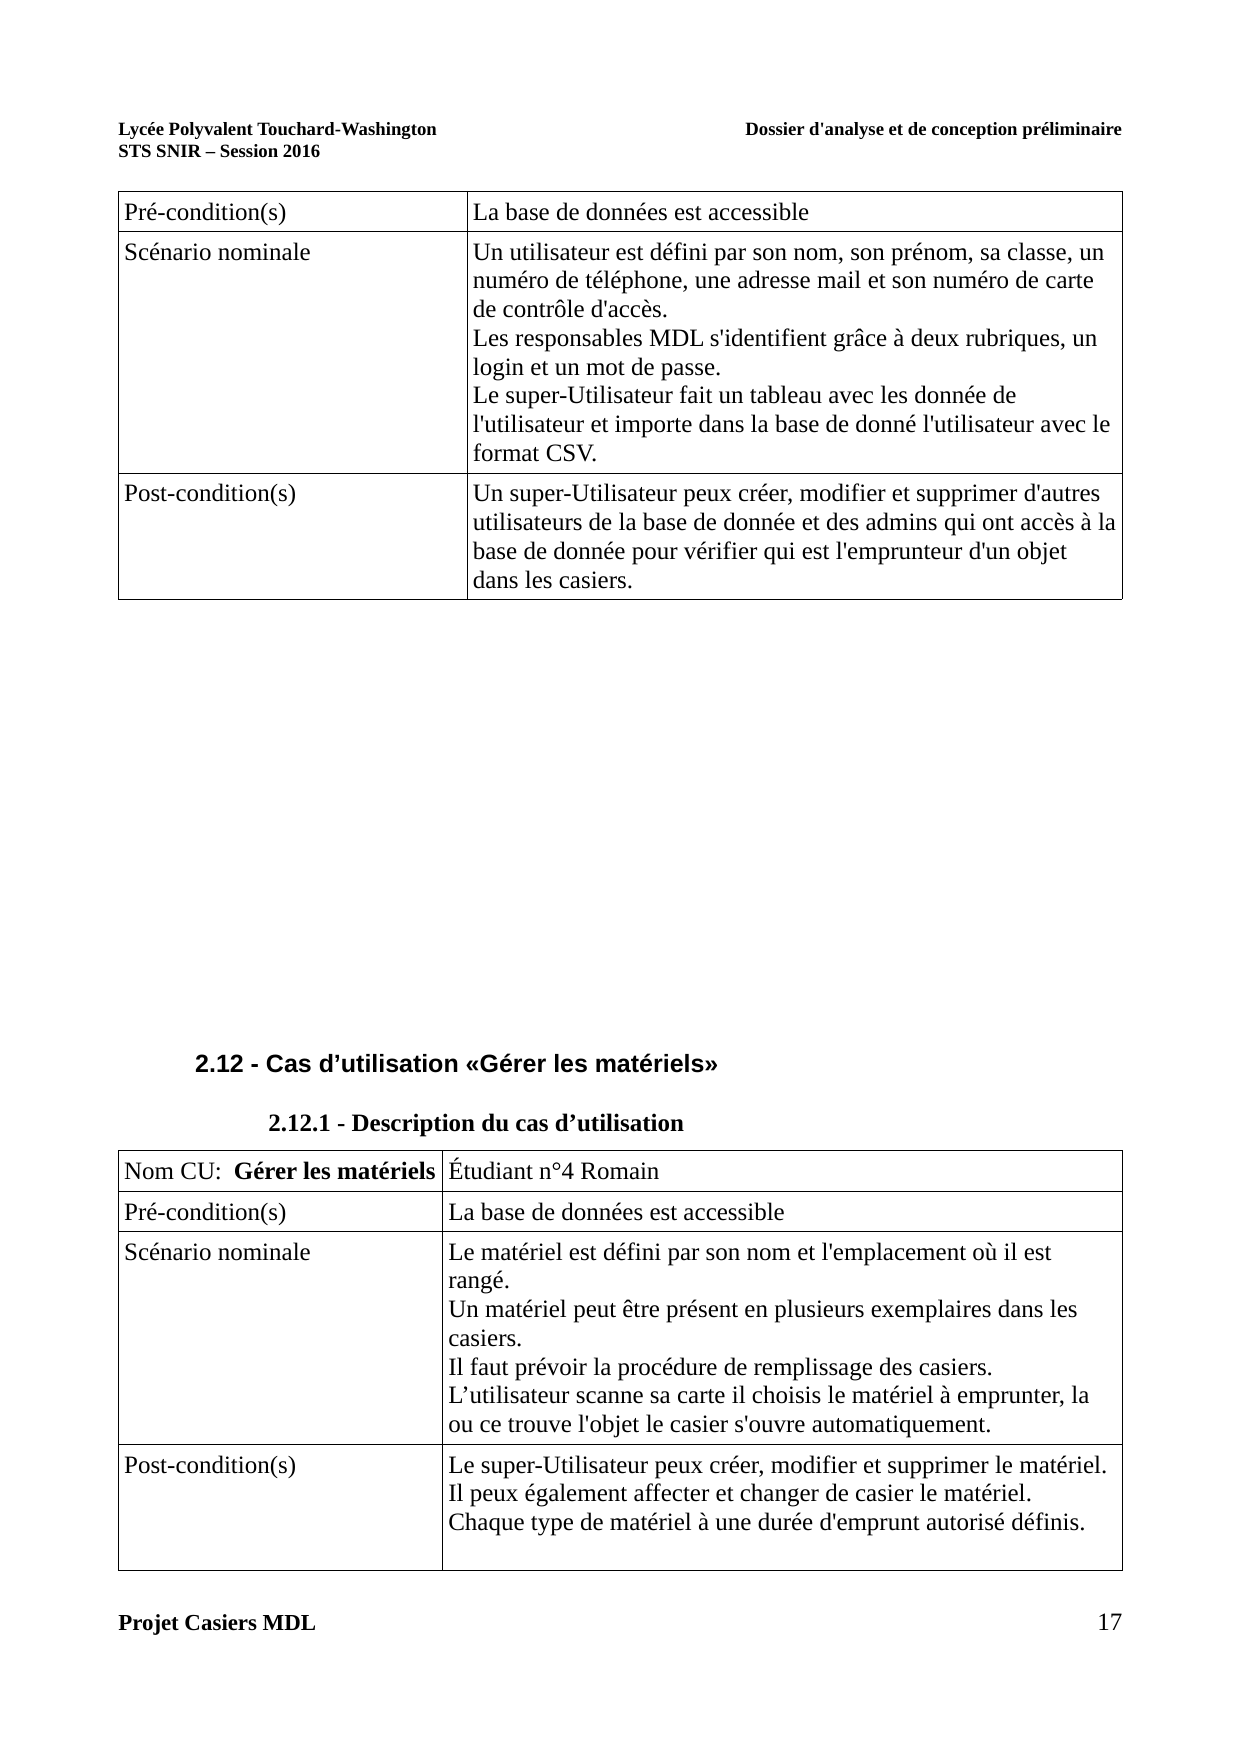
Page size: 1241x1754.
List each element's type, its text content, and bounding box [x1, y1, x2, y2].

subtitle 2.12 - Cas d’utilisation «Gérer les matériels» [195, 1048, 1122, 1077]
table_cell Post-condition(s) [119, 1445, 442, 1570]
table_cell Scénario nominale [119, 232, 467, 473]
table_cell Post-condition(s) [119, 474, 467, 599]
table_header Étudiant n°4 Romain [443, 1151, 1122, 1191]
table_cell Scénario nominale [119, 1232, 442, 1444]
table_cell La base de données est accessible [443, 1192, 1122, 1231]
table_cell Le matériel est défini par son nom et l'emplacement où il est rangé. Un matériel peut être présent en plusieurs exemplaires dans les casiers. Il faut prévoir la procédure de remplissage des casiers. L’utilisateur scanne sa carte il choisis le matériel à emprunter, la ou ce trouve l'objet le casier s'ouvre automatiquement. [443, 1232, 1122, 1444]
table_cell La base de données est accessible [468, 192, 1122, 231]
table_cell Un utilisateur est défini par son nom, son prénom, sa classe, un numéro de téléphone, une adresse mail et son numéro de carte de contrôle d'accès. Les responsables MDL s'identifient grâce à deux rubriques, un login et un mot de passe. Le super-Utilisateur fait un tableau avec les donnée de l'utilisateur et importe dans la base de donné l'utilisateur avec le format CSV. [468, 232, 1122, 473]
subtitle 2.12.1 - Description du cas d’utilisation [118, 1104, 1122, 1138]
table_cell Pré-condition(s) [119, 1192, 442, 1231]
table_cell Le super-Utilisateur peux créer, modifier et supprimer le matériel. Il peux également affecter et changer de casier le matériel. Chaque type de matériel à une durée d'emprunt autorisé définis. [443, 1445, 1122, 1570]
table_header Nom CU: Gérer les matériels [119, 1151, 442, 1191]
table_cell Pré-condition(s) [119, 192, 467, 231]
table_cell Un super-Utilisateur peux créer, modifier et supprimer d'autres utilisateurs de la base de donnée et des admins qui ont accès à la base de donnée pour vérifier qui est l'emprunteur d'un objet dans les casiers. [468, 474, 1122, 599]
